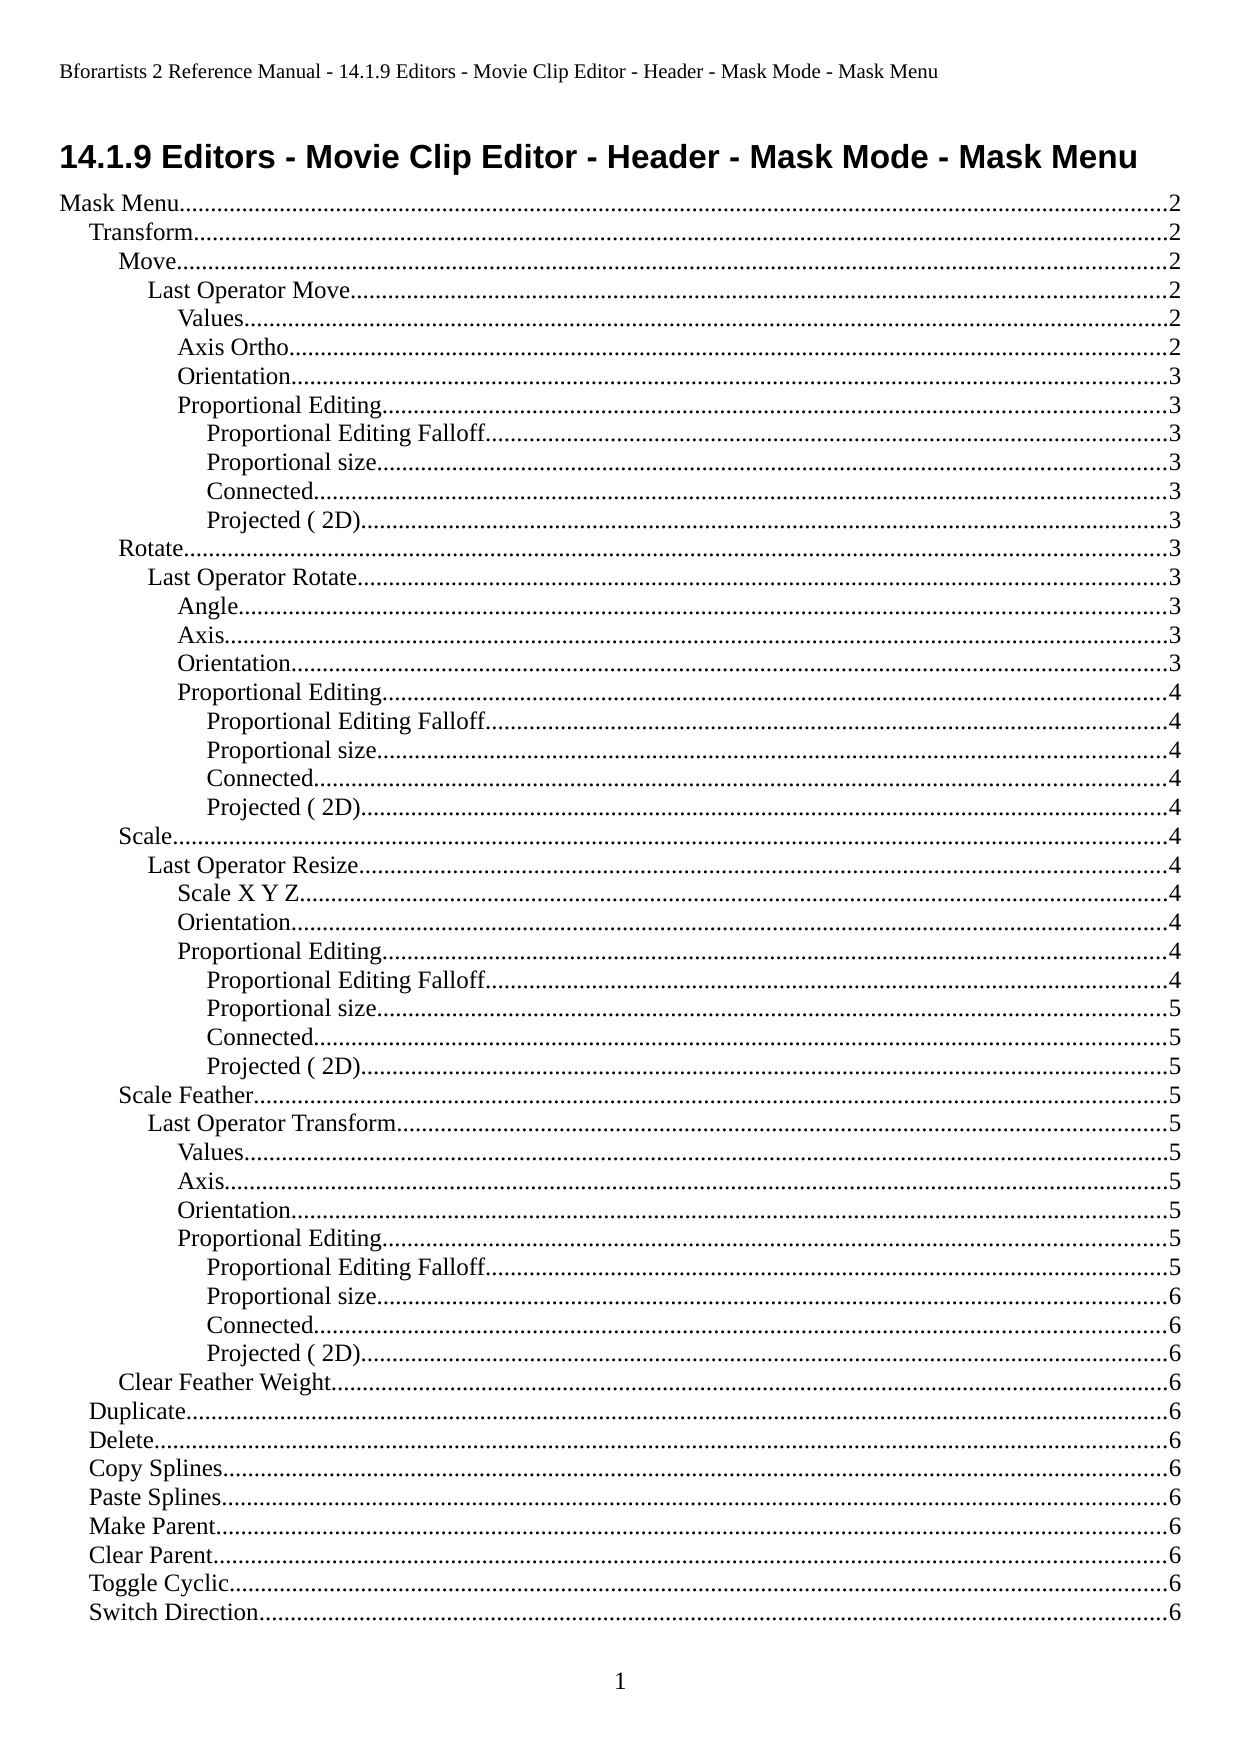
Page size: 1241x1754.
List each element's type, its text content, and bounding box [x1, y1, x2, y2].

text Axis Ortho 2 [177, 332, 1181, 361]
text Duplicate 6 [88, 1396, 1181, 1425]
text Proportional Editing 5 [177, 1223, 1181, 1252]
text Last Operator Resize 4 [147, 850, 1181, 878]
text Scale 4 [118, 821, 1181, 850]
text Transform 2 [88, 217, 1181, 246]
text Connected 6 [206, 1310, 1181, 1338]
text Scale Feather 5 [118, 1080, 1181, 1108]
text Projected ( 2D) 4 [206, 792, 1181, 821]
text Proportional Editing 4 [177, 677, 1181, 706]
text Axis 5 [177, 1166, 1181, 1195]
text Proportional size 3 [206, 447, 1181, 476]
text Rotate 3 [118, 533, 1181, 562]
text Mask Menu 2 [59, 188, 1181, 217]
text Projected ( 2D) 5 [206, 1051, 1181, 1080]
text Make Parent 6 [88, 1511, 1181, 1540]
text Axis 3 [177, 620, 1181, 648]
text Proportional Editing Falloff 3 [206, 418, 1181, 447]
text Copy Splines 6 [88, 1453, 1181, 1482]
text Proportional size 5 [206, 993, 1181, 1022]
text Paste Splines 6 [88, 1482, 1181, 1511]
text Delete 6 [88, 1425, 1181, 1453]
text Proportional size 6 [206, 1281, 1181, 1310]
subtitle 14.1.9 Editors - Movie Clip Editor - Header - Mask Mode - Mask Menu [59, 138, 1181, 176]
text Values 5 [177, 1137, 1181, 1166]
text Last Operator Transform 5 [147, 1108, 1181, 1137]
text Proportional Editing Falloff 4 [206, 706, 1181, 735]
text Proportional size 4 [206, 735, 1181, 763]
text Proportional Editing Falloff 4 [206, 965, 1181, 993]
text Orientation 3 [177, 361, 1181, 390]
text Orientation 4 [177, 907, 1181, 936]
text Last Operator Move 2 [147, 275, 1181, 303]
text Proportional Editing Falloff 5 [206, 1252, 1181, 1281]
text Connected 4 [206, 763, 1181, 792]
text Last Operator Rotate 3 [147, 562, 1181, 591]
text Connected 5 [206, 1022, 1181, 1051]
text Scale X Y Z 4 [177, 878, 1181, 907]
text Clear Feather Weight 6 [118, 1367, 1181, 1396]
text Move 2 [118, 246, 1181, 275]
text Values 2 [177, 303, 1181, 332]
text Projected ( 2D) 3 [206, 505, 1181, 533]
text Projected ( 2D) 6 [206, 1338, 1181, 1367]
text Connected 3 [206, 476, 1181, 505]
text Orientation 3 [177, 648, 1181, 677]
text Toggle Cyclic 6 [88, 1568, 1181, 1597]
text Proportional Editing 3 [177, 390, 1181, 418]
text Proportional Editing 4 [177, 936, 1181, 965]
text Angle 3 [177, 591, 1181, 620]
text Orientation 5 [177, 1195, 1181, 1223]
text Clear Parent 6 [88, 1540, 1181, 1568]
text Switch Direction 6 [88, 1597, 1181, 1626]
